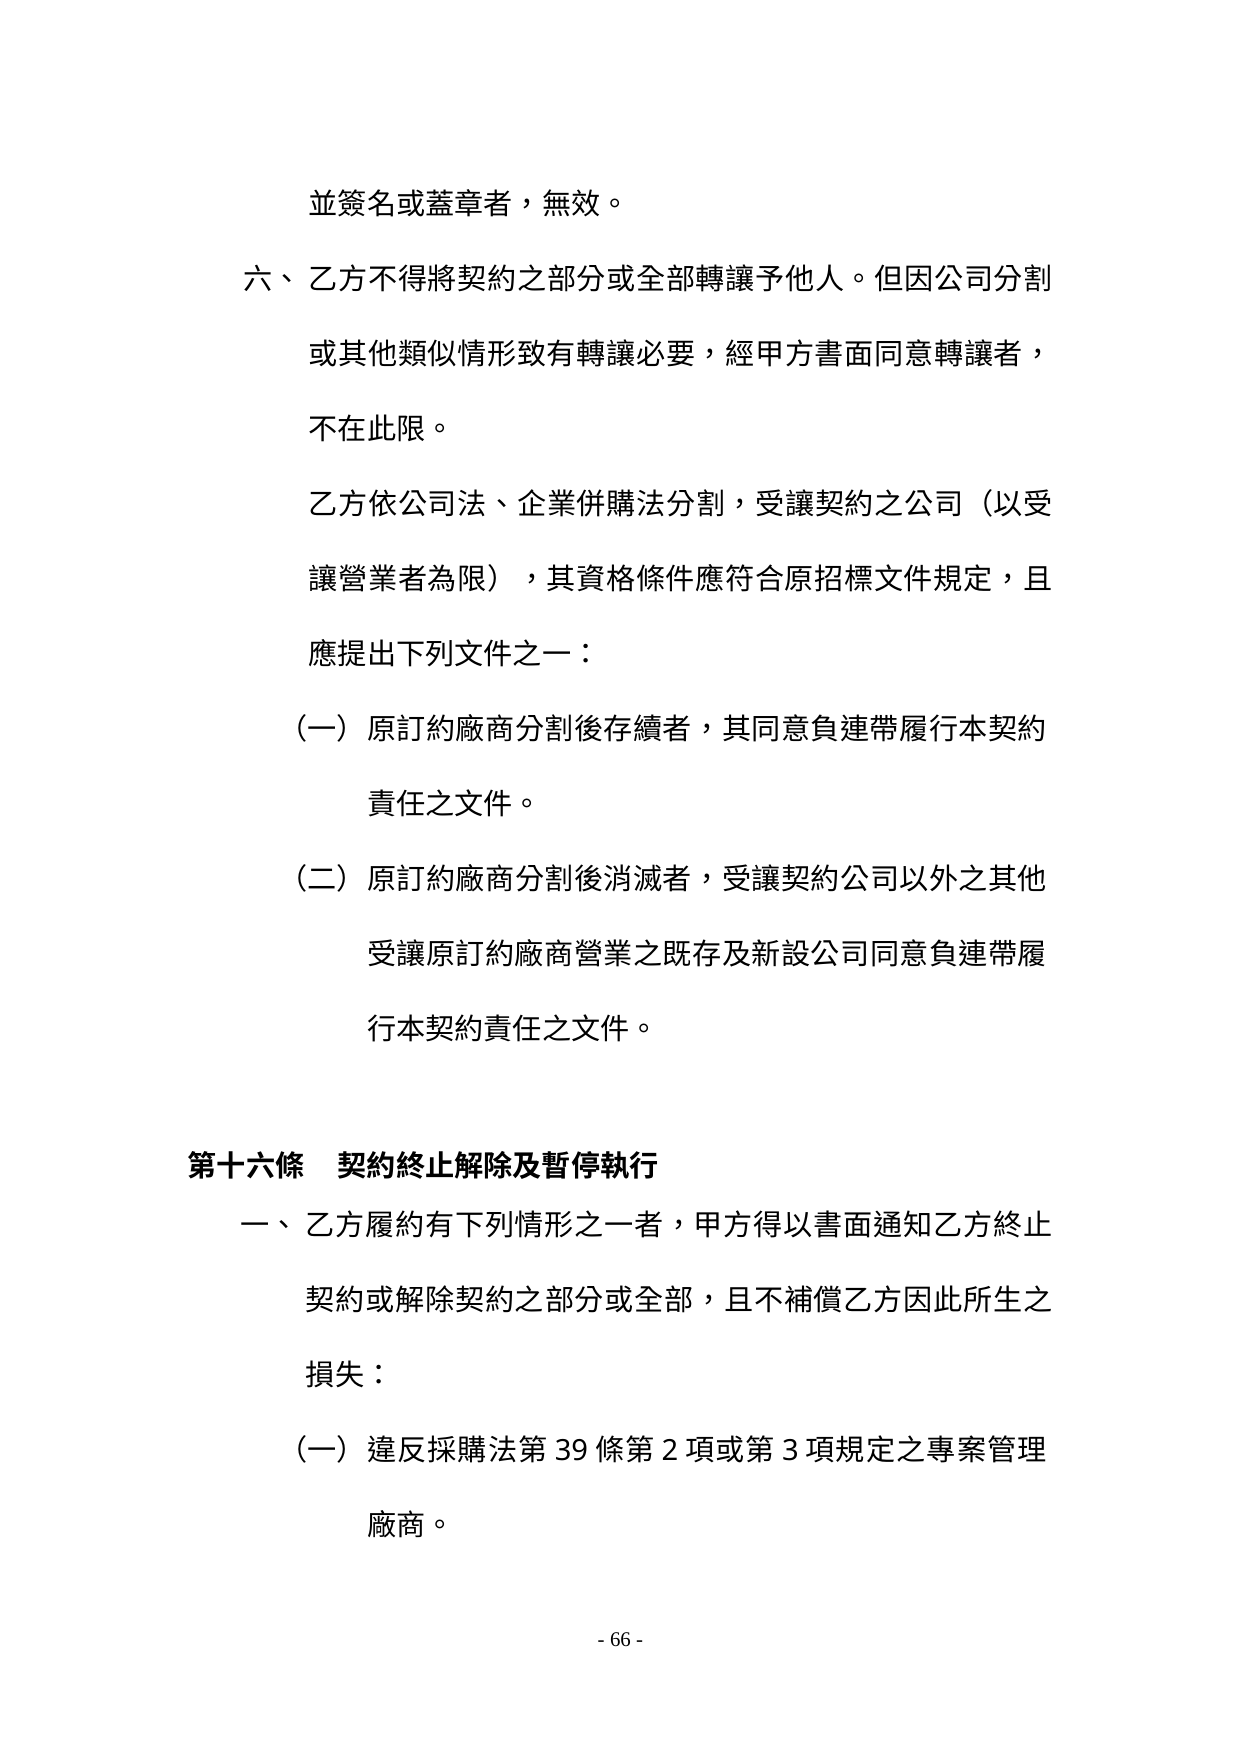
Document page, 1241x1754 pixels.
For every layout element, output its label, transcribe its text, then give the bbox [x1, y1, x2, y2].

list 並簽名或蓋章者，無效。 [243, 164, 1053, 239]
list 契約終止解除及暫停執行 [187, 1139, 1053, 1185]
list 原訂約廠商分割後消滅者，受讓契約公司以外之其他受讓原訂約廠商營業之既存及新設公司同意負連帶履行本契約責任之文件。 [278, 839, 1047, 1064]
list 乙方履約有下列情形之一者，甲方得以書面通知乙方終止契約或解除契約之部分或全部，且不補償乙方因此所生之損失： [240, 1185, 1053, 1410]
list 違反採購法第39條第2項或第3項規定之專案管理廠商。 [278, 1410, 1047, 1560]
list 原訂約廠商分割後存續者，其同意負連帶履行本契約責任之文件。 [278, 689, 1047, 839]
list 乙方不得將契約之部分或全部轉讓予他人。但因公司分割或其他類似情形致有轉讓必要，經甲方書面同意轉讓者，不在此限。 [243, 239, 1053, 464]
text 乙方依公司法、企業併購法分割，受讓契約之公司（以受讓營業者為限），其資格條件應符合原招標文件規定，且應提出下列文件之一： [308, 464, 1053, 689]
